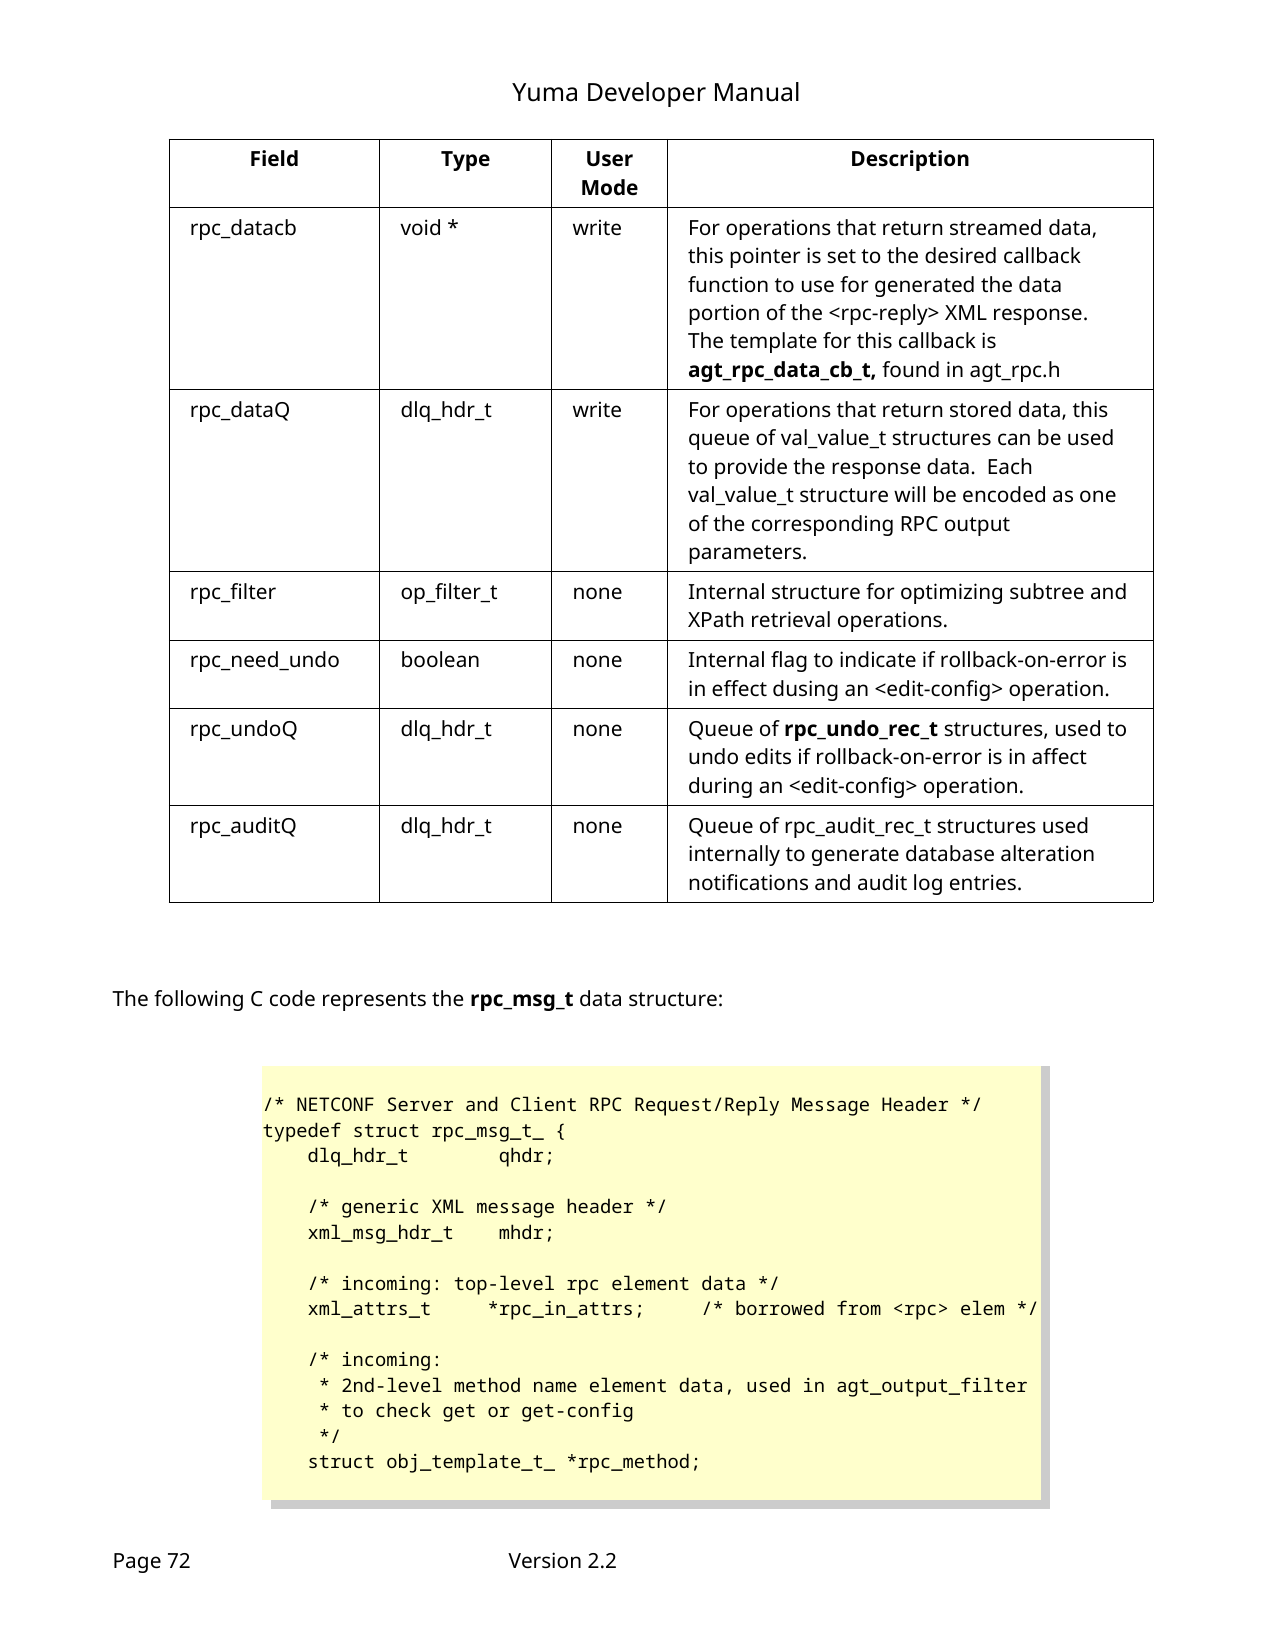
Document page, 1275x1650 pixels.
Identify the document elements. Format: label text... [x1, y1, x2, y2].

text /* incoming: [262, 1347, 1041, 1372]
table_cell none [552, 806, 667, 902]
table_cell Queue of rpc_audit_rec_t structures used internally to generate database alteration notifications and audit log entries. [668, 806, 1153, 902]
table_cell none [552, 709, 667, 805]
table_cell dlq_hdr_t [380, 390, 551, 571]
table_cell For operations that return streamed data, this pointer is set to the desired callback function to use for generated the data portion of the <rpc-reply> XML response. The template for this callback is agt_rpc_data_cb_t, found in agt_rpc.h [668, 208, 1153, 389]
table_cell Queue of rpc_undo_rec_t structures, used to undo edits if rollback-on-error is in affect during an <edit-config> operation. [668, 709, 1153, 805]
table_cell dlq_hdr_t [380, 806, 551, 902]
table_cell write [552, 208, 667, 389]
table_cell rpc_datacb [170, 208, 379, 389]
text typedef struct rpc_msg_t_ { [262, 1117, 1041, 1142]
table_cell dlq_hdr_t [380, 709, 551, 805]
text */ [262, 1423, 1041, 1449]
table_cell write [552, 390, 667, 571]
text dlq_hdr_t qhdr; [262, 1142, 1041, 1168]
table_cell rpc_filter [170, 572, 379, 640]
table_cell boolean [380, 641, 551, 708]
table_header Field [170, 140, 379, 207]
table_cell rpc_auditQ [170, 806, 379, 902]
text The following C code represents the rpc_msg_t data structure: [112, 984, 1200, 1012]
text xml_attrs_t *rpc_in_attrs; /* borrowed from <rpc> elem */ [262, 1296, 1041, 1321]
table_cell For operations that return stored data, this queue of val_value_t structures can be used to provide the response data. Each val_value_t structure will be encoded as one of the corresponding RPC output parameters. [668, 390, 1153, 571]
table_header Description [668, 140, 1153, 207]
text * 2nd-level method name element data, used in agt_output_filter [262, 1372, 1041, 1398]
table_cell rpc_need_undo [170, 641, 379, 708]
table_cell none [552, 572, 667, 640]
table_cell rpc_undoQ [170, 709, 379, 805]
table_cell Internal flag to indicate if rollback-on-error is in effect dusing an <edit-config> operation. [668, 641, 1153, 708]
table_cell rpc_dataQ [170, 390, 379, 571]
text /* incoming: top-level rpc element data */ [262, 1270, 1041, 1296]
text xml_msg_hdr_t mhdr; [262, 1219, 1041, 1244]
table_cell op_filter_t [380, 572, 551, 640]
text * to check get or get-config [262, 1398, 1041, 1423]
text /* NETCONF Server and Client RPC Request/Reply Message Header */ [262, 1091, 1041, 1117]
table_header Type [380, 140, 551, 207]
table_cell void * [380, 208, 551, 389]
table_cell Internal structure for optimizing subtree and XPath retrieval operations. [668, 572, 1153, 640]
table_cell none [552, 641, 667, 708]
table_header User Mode [552, 140, 667, 207]
text struct obj_template_t_ *rpc_method; [262, 1449, 1041, 1474]
text /* generic XML message header */ [262, 1193, 1041, 1219]
